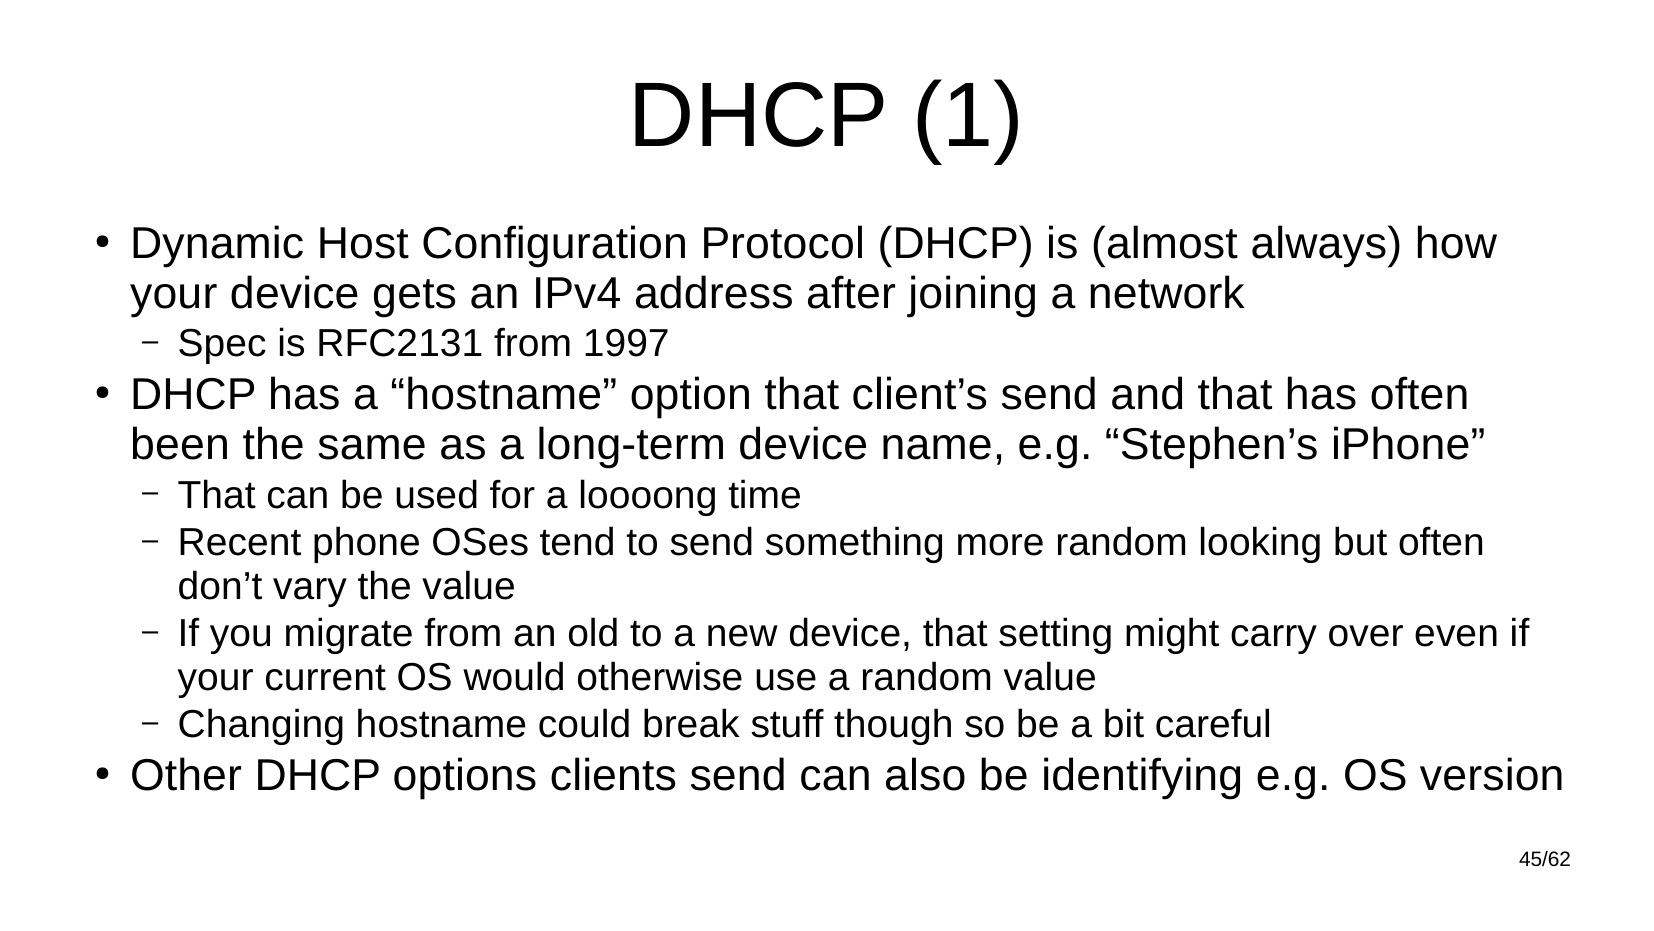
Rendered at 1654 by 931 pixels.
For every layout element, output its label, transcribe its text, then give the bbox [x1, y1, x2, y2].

title DHCP (1) [82, 37, 1571, 193]
list Dynamic Host Configuration Protocol (DHCP) is (almost always) how your device gets an IPv4 address after joining a network Spec is RFC2131 from 1997 DHCP has a “hostname” option that client’s send and that has often been the same as a long-term device name, e.g. “Stephen’s iPhone” That can be used for a loooong time Recent phone OSes tend to send something more random looking but often don’t vary the value If you migrate from an old to a new device, that setting might carry over even if your current OS would otherwise use a random value Changing hostname could break stuff though so be a bit careful Other DHCP options clients send can also be identifying e.g. OS version [82, 217, 1571, 839]
